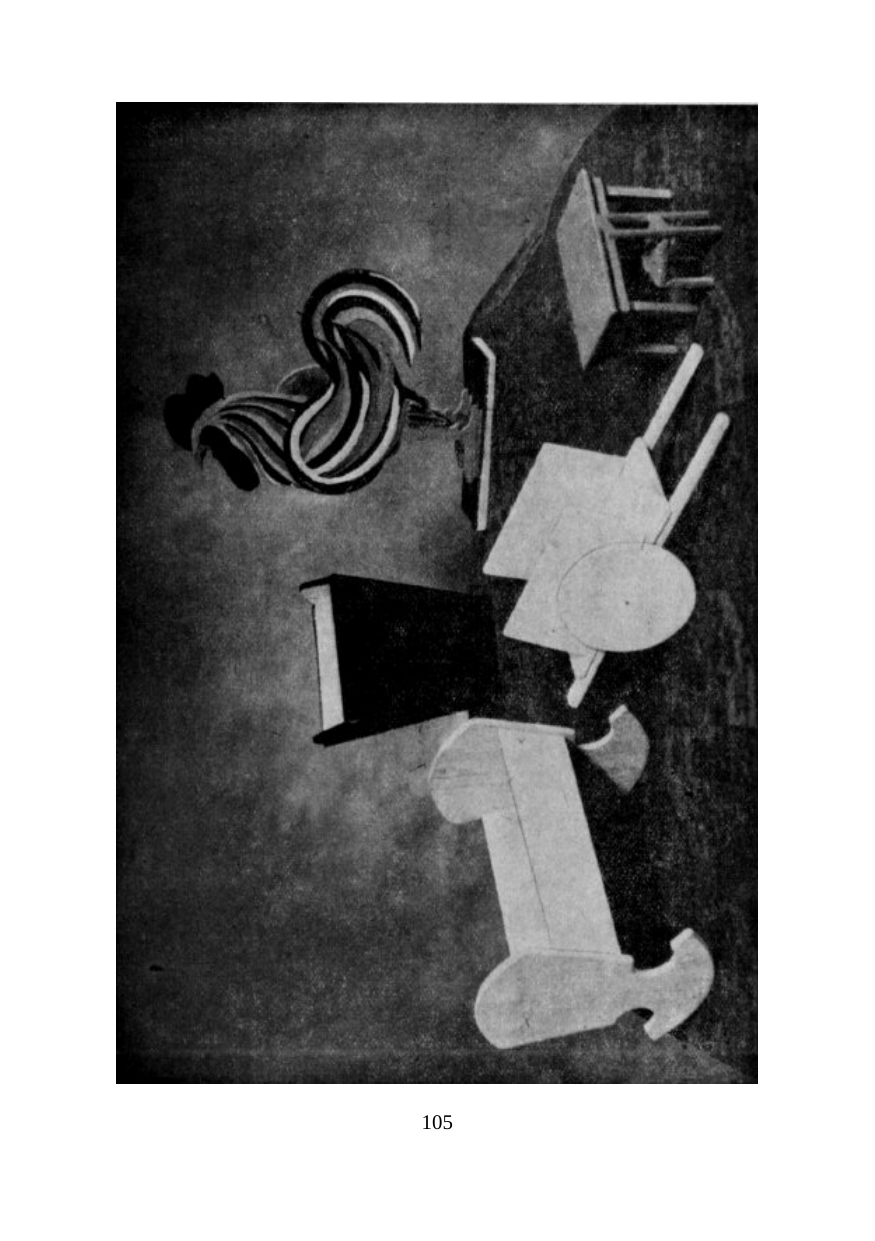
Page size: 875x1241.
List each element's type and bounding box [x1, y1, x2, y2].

picture [116, 102, 758, 1084]
